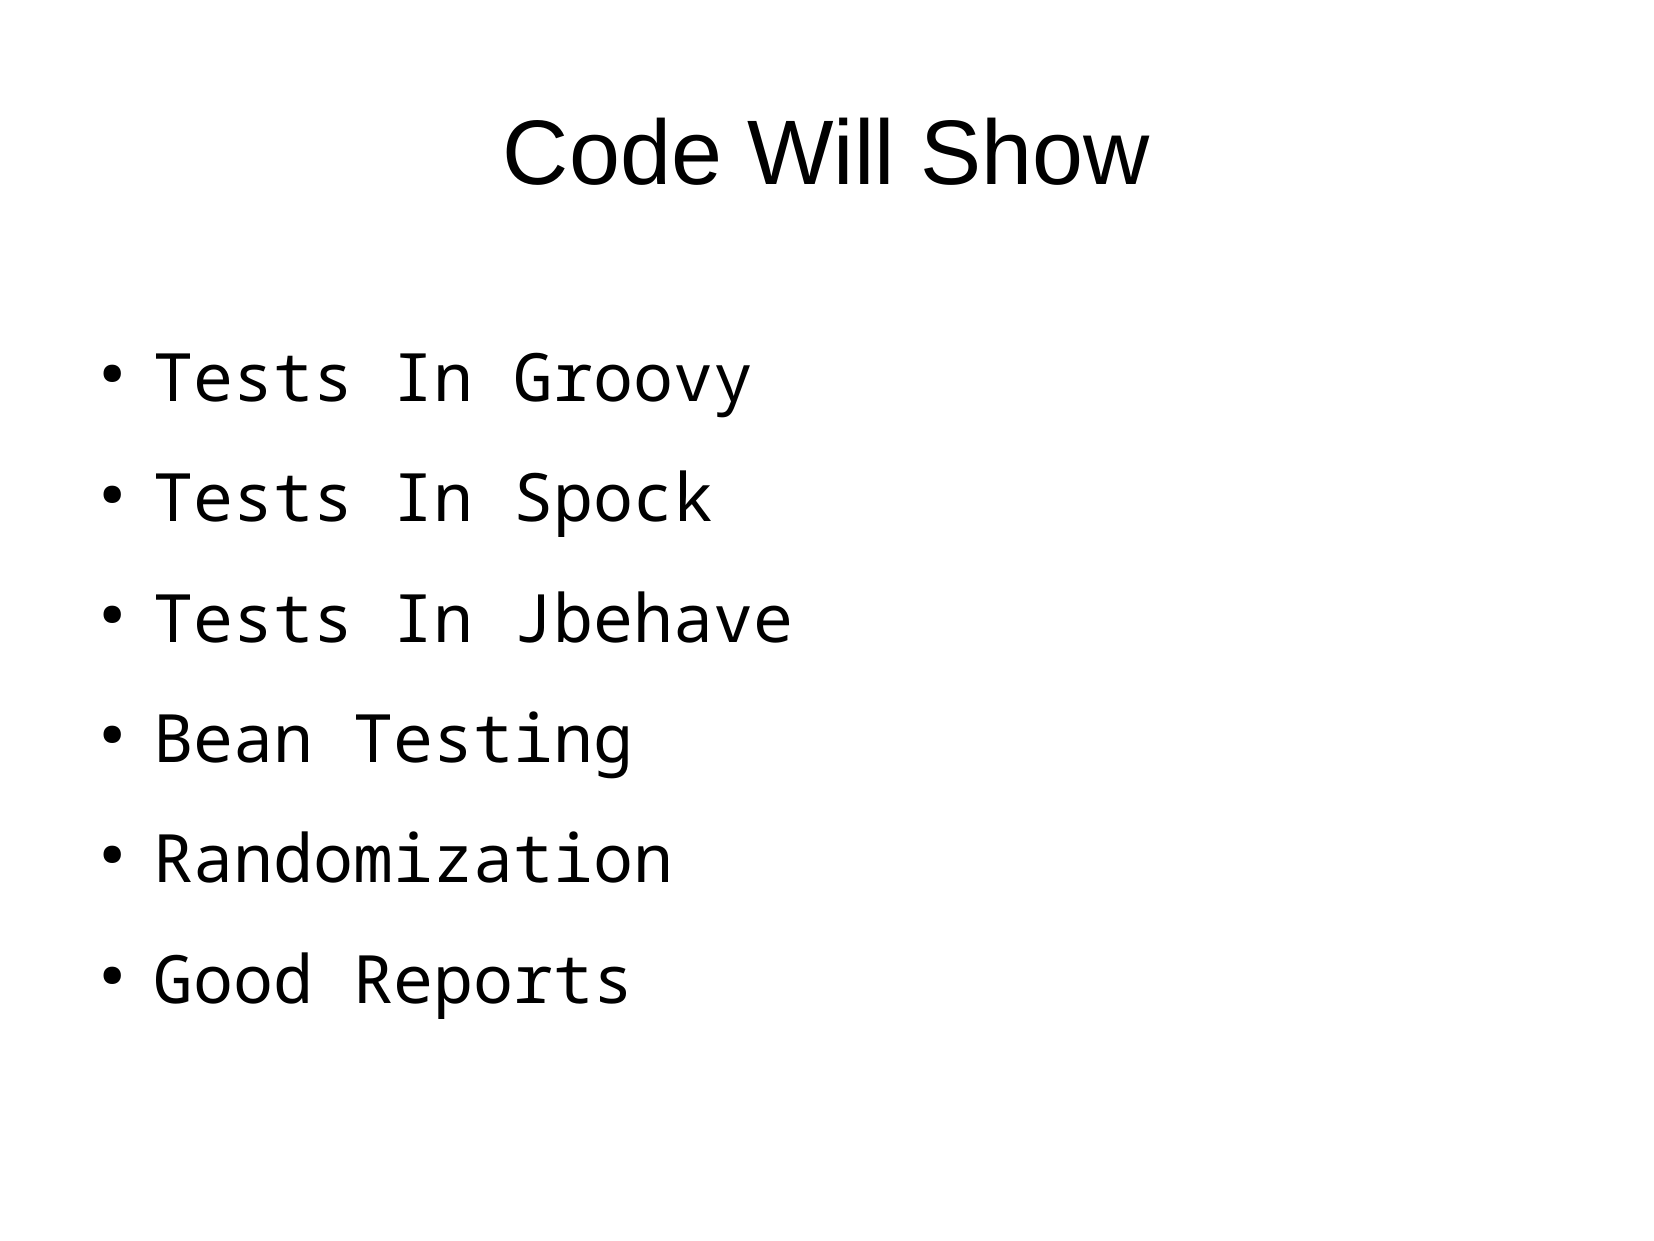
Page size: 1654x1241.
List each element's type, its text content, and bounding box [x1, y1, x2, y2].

title Code Will Show [82, 49, 1571, 210]
list Tests In Groovy Tests In Spock Tests In Jbehave Bean Testing Randomization Good Reports [82, 210, 1571, 1171]
